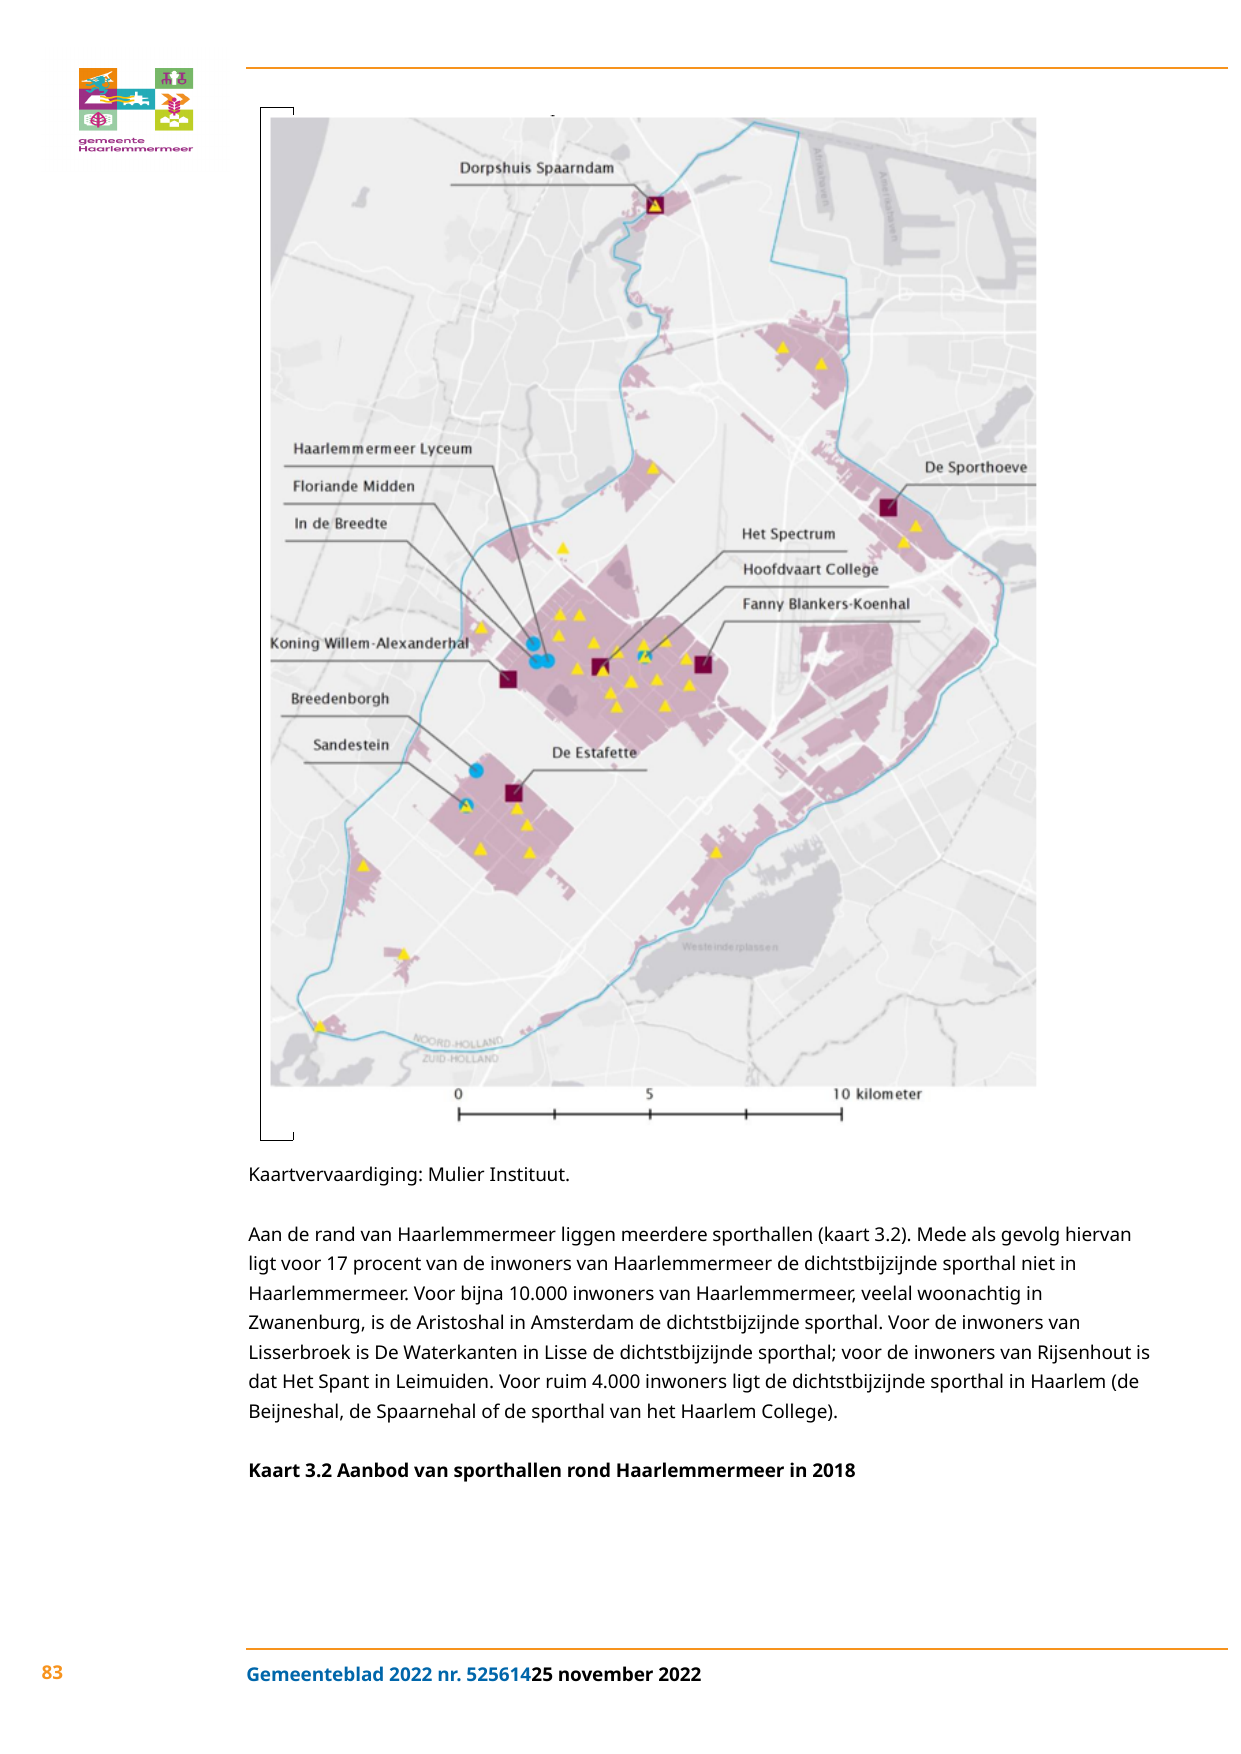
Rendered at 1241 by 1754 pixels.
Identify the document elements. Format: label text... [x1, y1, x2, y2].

picture [41, 47, 231, 172]
text Aan de rand van Haarlemmermeer liggen meerdere sporthallen (kaart 3.2). Mede als gevolg hiervan ligt voor 17 procent van de inwoners van Haarlemmermeer de dichtstbijzijnde sporthal niet in Haarlemmermeer. Voor bijna 10.000 inwoners van Haarlemmermeer, veelal woonachtig in Zwanenburg, is de Aristoshal in Amsterdam de dichtstbijzijnde sporthal. Voor de inwoners van Lisserbroek is De Waterkanten in Lisse de dichtstbijzijnde sporthal; voor de inwoners van Rijsenhout is dat Het Spant in Leimuiden. Voor ruim 4.000 inwoners ligt de dichtstbijzijnde sporthal in Haarlem (de Beijneshal, de Spaarnehal of de sporthal van het Haarlem College). [248, 1221, 1152, 1424]
text Kaart 3.2 Aanbod van sporthallen rond Haarlemmermeer in 2018 [248, 1457, 1152, 1483]
text Kaartvervaardiging: Mulier Instituut. [248, 1162, 1152, 1187]
picture [268, 115, 1037, 1132]
